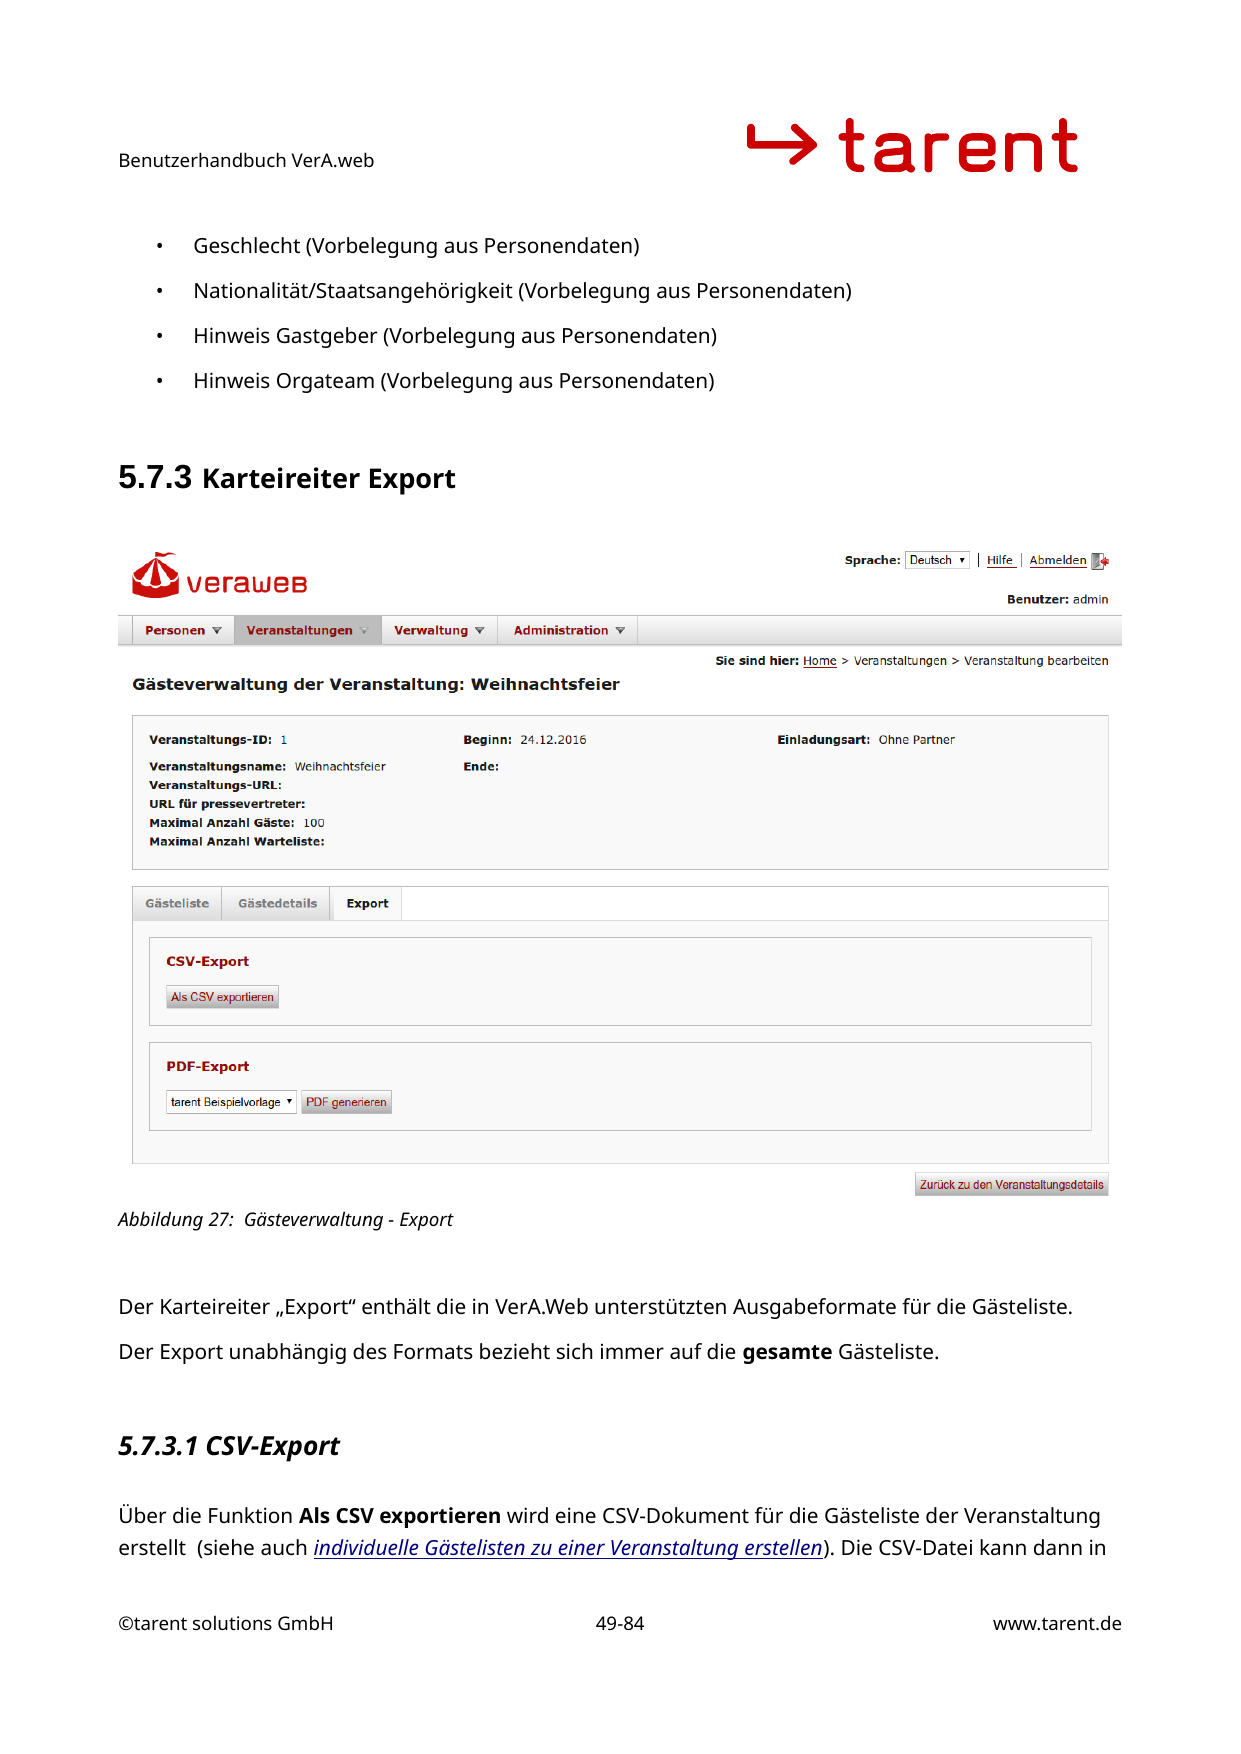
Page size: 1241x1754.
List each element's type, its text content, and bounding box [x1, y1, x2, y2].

list Hinweis Gastgeber (Vorbelegung aus Personendaten) [156, 322, 1122, 350]
list Hinweis Orgateam (Vorbelegung aus Personendaten) [156, 367, 1122, 395]
list Nationalität/Staatsangehörigkeit (Vorbelegung aus Personendaten) [156, 277, 1122, 305]
text Der Karteireiter „Export“ enthält die in VerA.Web unterstützten Ausgabeformate für die Gästeliste. [118, 1292, 1122, 1321]
picture [118, 546, 1122, 1203]
subtitle CSV-Export [118, 1427, 1122, 1463]
text Der Export unabhängig des Formats bezieht sich immer auf die gesamte Gästeliste. [118, 1337, 1122, 1366]
subtitle Karteireiter Export [118, 457, 1122, 496]
text [118, 534, 1122, 546]
text Über die Funktion Als CSV exportieren wird eine CSV-Dokument für die Gästeliste der Veranstaltung erstellt (siehe auch individuelle Gästelisten zu einer Veranstaltung erstellen). Die CSV-Datei kann dann in [118, 1501, 1122, 1562]
list Geschlecht (Vorbelegung aus Personendaten) [156, 232, 1122, 260]
text Abbildung 27: Gästeverwaltung - Export [118, 1203, 1122, 1232]
